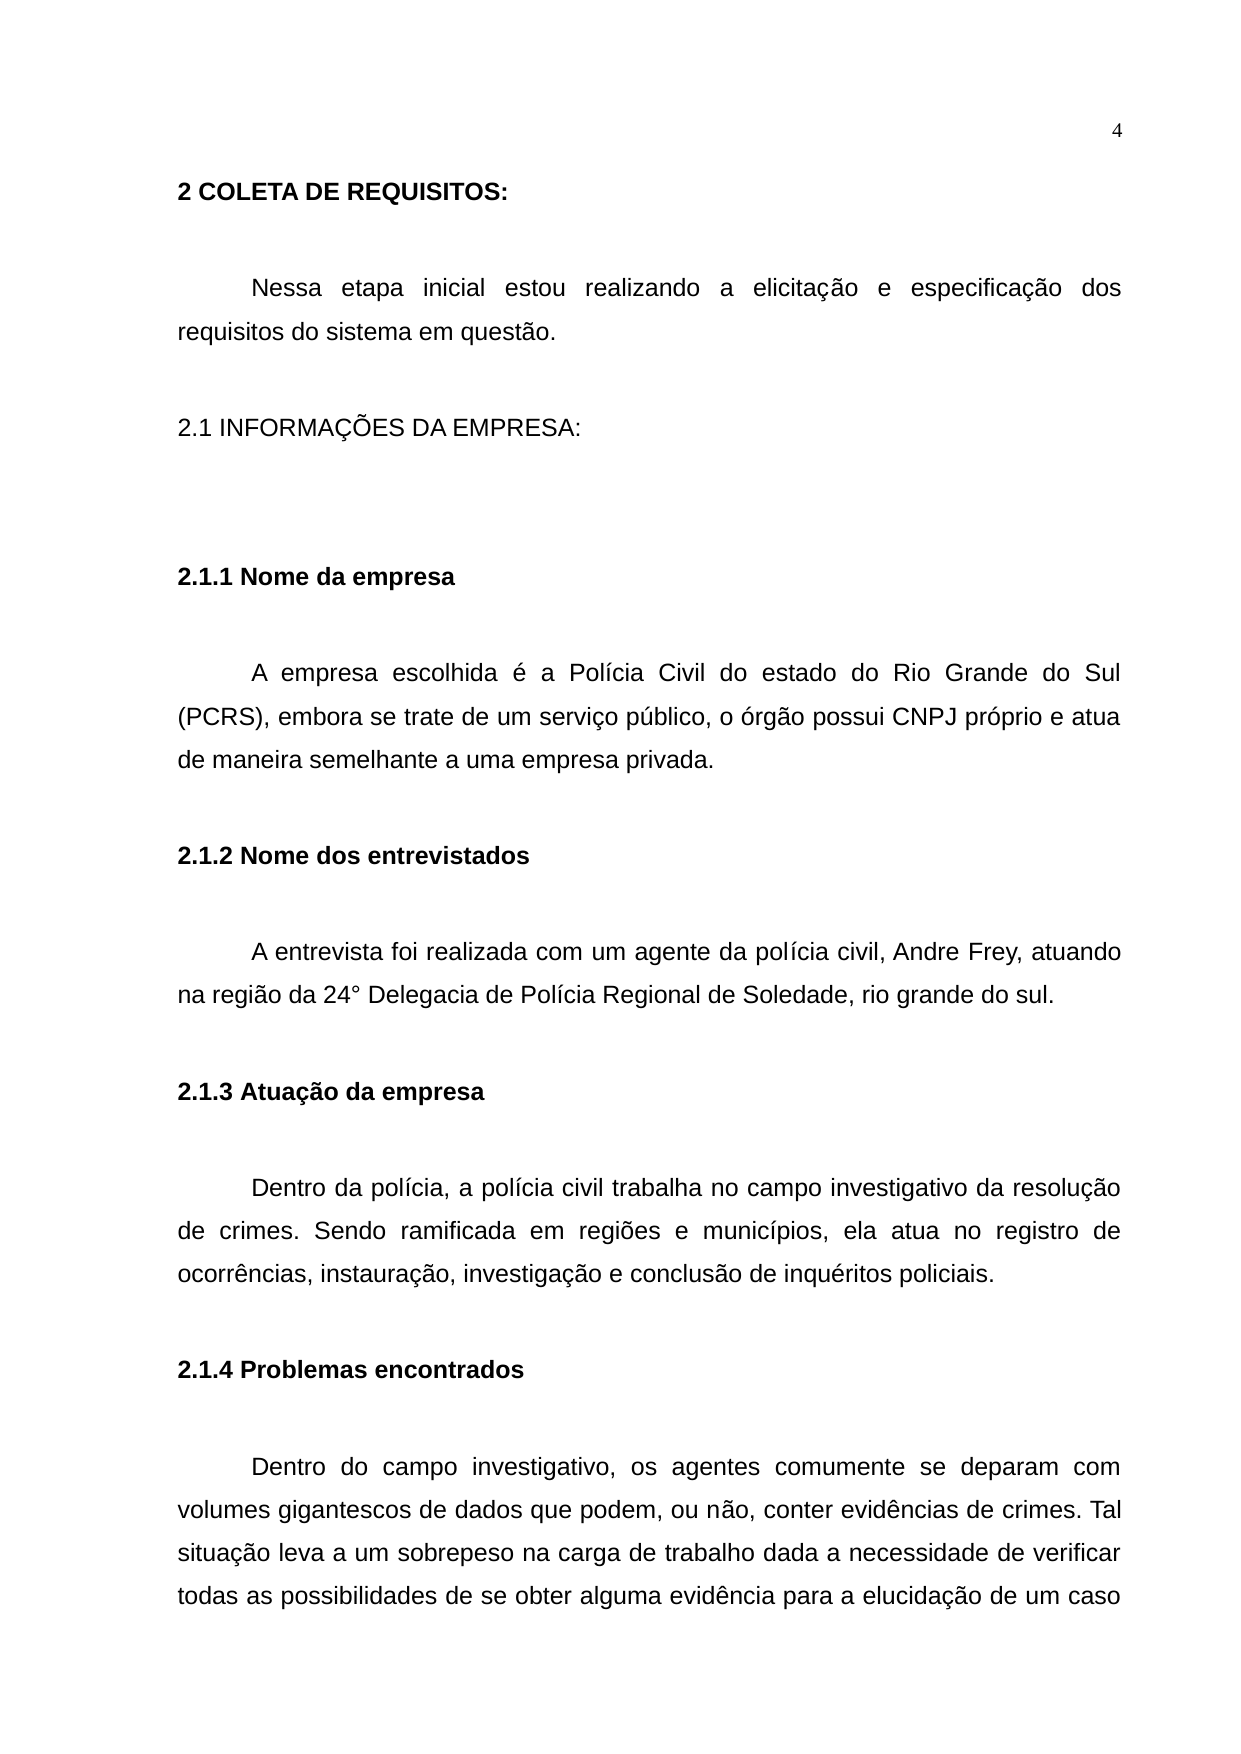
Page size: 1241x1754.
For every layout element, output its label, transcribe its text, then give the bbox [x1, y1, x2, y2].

subtitle Atuação da empresa [177, 1076, 1122, 1105]
text Dentro da polícia, a polícia civil trabalha no campo investigativo da resolução de crimes. Sendo ramificada em regiões e municípios, ela atua no registro de ocorrências, instauração, investigação e conclusão de inquéritos policiais. [177, 1173, 1122, 1288]
text Nessa etapa inicial estou realizando a elicitação e especificação dos requisitos do sistema em questão. [177, 273, 1122, 345]
text Dentro do campo investigativo, os agentes comumente se deparam com volumes gigantescos de dados que podem, ou não, conter evidências de crimes. Tal situação leva a um sobrepeso na carga de trabalho dada a necessidade de verificar todas as possibilidades de se obter alguma evidência para a elucidação de um caso [177, 1451, 1122, 1609]
text A empresa escolhida é a Polícia Civil do estado do Rio Grande do Sul (PCRS), embora se trate de um serviço público, o órgão possui CNPJ próprio e atua de maneira semelhante a uma empresa privada. [177, 658, 1122, 773]
subtitle Nome da empresa [177, 562, 1122, 591]
subtitle Problemas encontrados [177, 1355, 1122, 1384]
text A entrevista foi realizada com um agente da polícia civil, Andre Frey, atuando na região da 24° Delegacia de Polícia Regional de Soledade, rio grande do sul. [177, 937, 1122, 1009]
subtitle Informações da empresa: [177, 413, 1122, 441]
subtitle Nome dos entrevistados [177, 841, 1122, 869]
subtitle Coleta de requisitos: [177, 177, 1122, 206]
